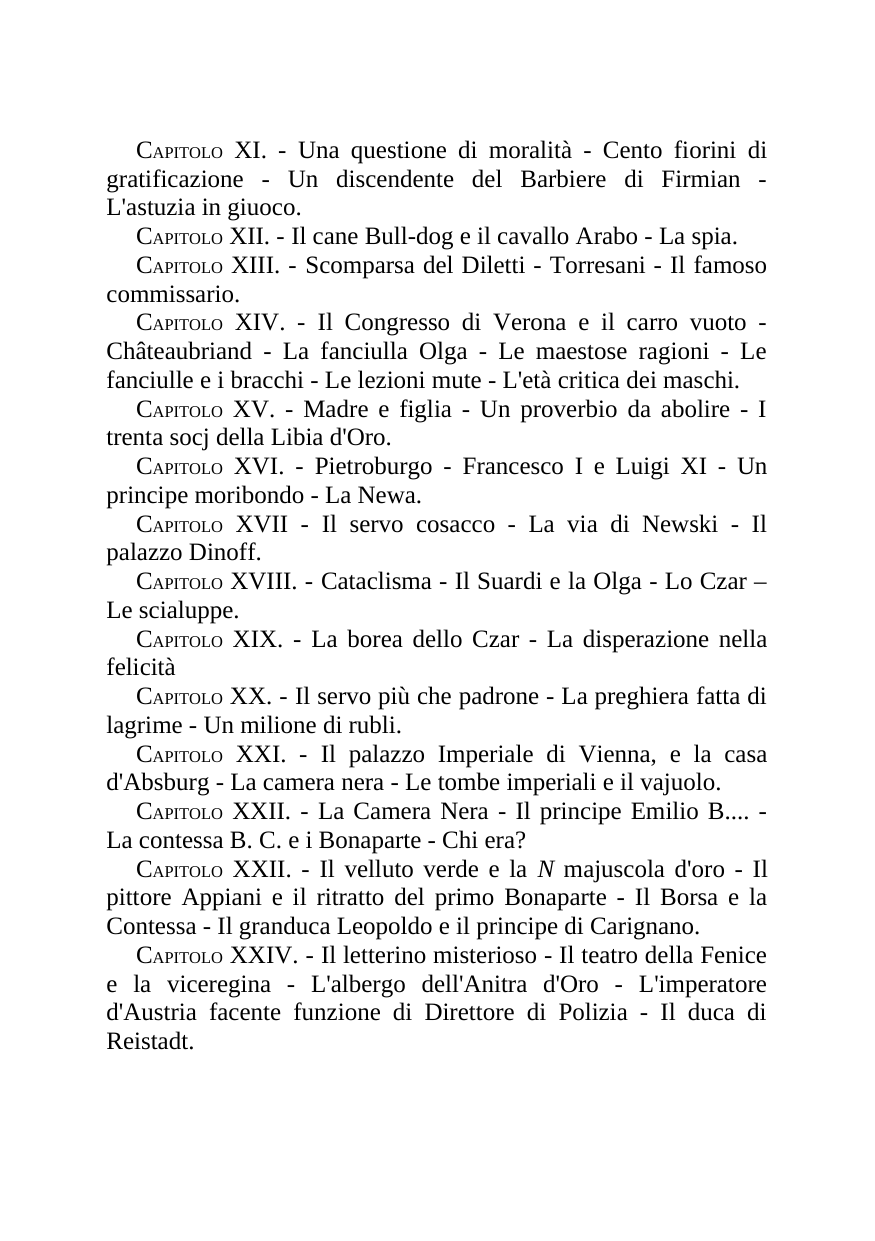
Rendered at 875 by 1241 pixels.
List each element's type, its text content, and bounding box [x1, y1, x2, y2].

text Capitolo XXII. - La Camera Nera - Il principe Emilio B.... - La contessa B. C. e i Bonaparte - Chi era? [106, 796, 768, 854]
text Capitolo XVIII. - Cataclisma - Il Suardi e la Olga - Lo Czar – Le scialuppe. [106, 566, 768, 624]
text Capitolo XVI. - Pietroburgo - Francesco I e Luigi XI - Un principe moribondo - La Newa. [106, 451, 768, 509]
text Capitolo XIII. - Scomparsa del Diletti - Torresani - Il famoso commissario. [106, 250, 768, 307]
text Capitolo XXI. - Il palazzo Imperiale di Vienna, e la casa d'Absburg - La camera nera - Le tombe imperiali e il vajuolo. [106, 739, 768, 796]
text Capitolo XIV. - Il Congresso di Verona e il carro vuoto - Châteaubriand - La fanciulla Olga - Le maestose ragioni - Le fanciulle e i bracchi - Le lezioni mute - L'età critica dei maschi. [106, 307, 768, 394]
text Capitolo XII. - Il cane Bull-dog e il cavallo Arabo - La spia. [106, 221, 768, 250]
text Capitolo XVII - Il servo cosacco - La via di Newski - Il palazzo Dinoff. [106, 509, 768, 566]
text Capitolo XXIV. - Il letterino misterioso - Il teatro della Fenice e la viceregina - L'albergo dell'Anitra d'Oro - L'imperatore d'Austria facente funzione di Direttore di Polizia - Il duca di Reistadt. [106, 940, 768, 1055]
text Capitolo XX. - Il servo più che padrone - La preghiera fatta di lagrime - Un milione di rubli. [106, 681, 768, 739]
text Capitolo XIX. - La borea dello Czar - La disperazione nella felicità [106, 624, 768, 681]
text Capitolo XI. - Una questione di moralità - Cento fiorini di gratificazione - Un discendente del Barbiere di Firmian - L'astuzia in giuoco. [106, 135, 768, 221]
text Capitolo XXII. - Il velluto verde e la N majuscola d'oro - Il pittore Appiani e il ritratto del primo Bonaparte - Il Borsa e la Contessa - Il granduca Leopoldo e il principe di Carignano. [106, 854, 768, 940]
text Capitolo XV. - Madre e figlia - Un proverbio da abolire - I trenta socj della Libia d'Oro. [106, 394, 768, 451]
